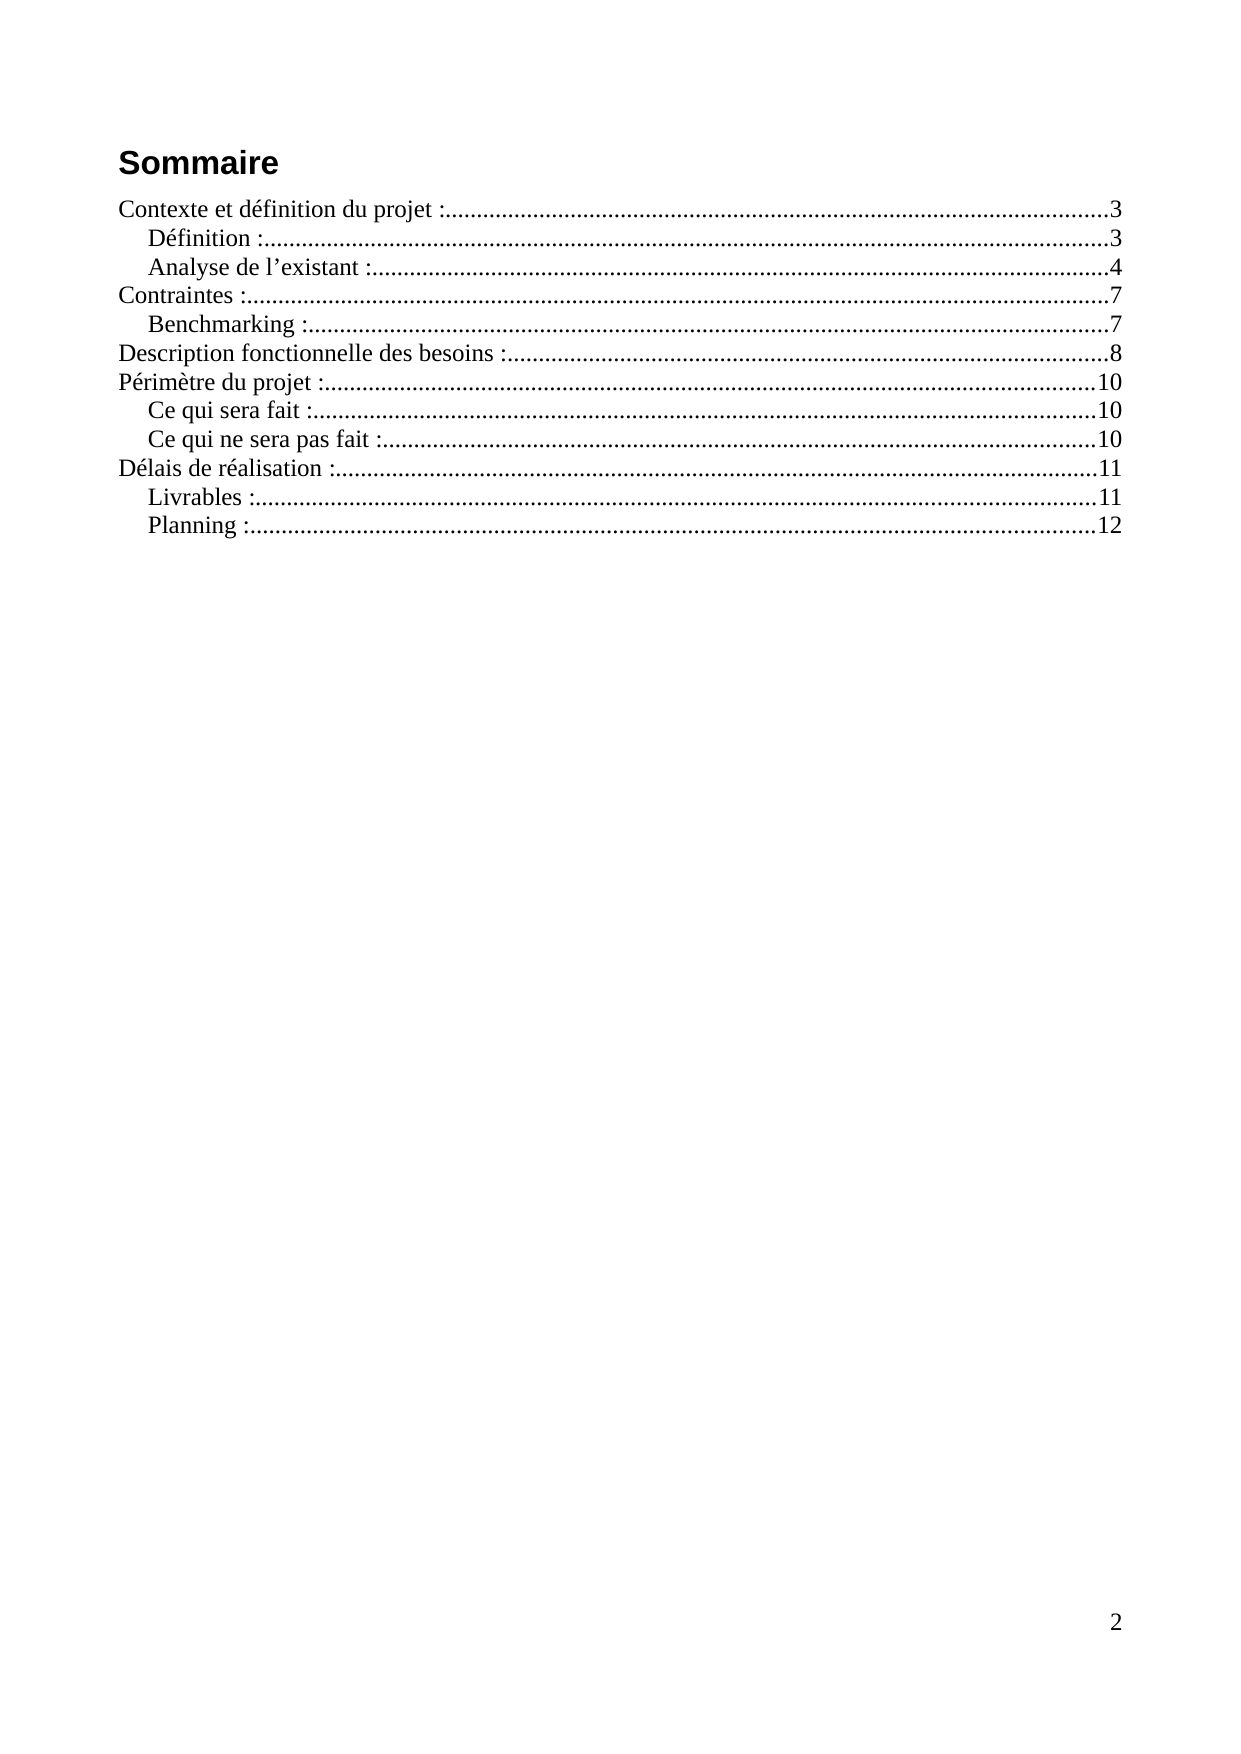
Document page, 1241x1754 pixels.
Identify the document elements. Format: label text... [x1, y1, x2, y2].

text Contraintes : 7 [118, 280, 1122, 309]
text Contexte et définition du projet : 3 [118, 194, 1122, 223]
text Description fonctionnelle des besoins : 8 [118, 338, 1122, 367]
text Délais de réalisation : 11 [118, 453, 1122, 482]
text Analyse de l’existant : 4 [148, 252, 1122, 280]
text Définition : 3 [148, 223, 1122, 252]
text Ce qui ne sera pas fait : 10 [148, 424, 1122, 453]
subtitle Sommaire [118, 143, 1122, 182]
text Ce qui sera fait : 10 [148, 395, 1122, 424]
text Livrables : 11 [148, 482, 1122, 510]
text Planning : 12 [148, 510, 1122, 539]
text Benchmarking : 7 [148, 309, 1122, 338]
text Périmètre du projet : 10 [118, 367, 1122, 395]
